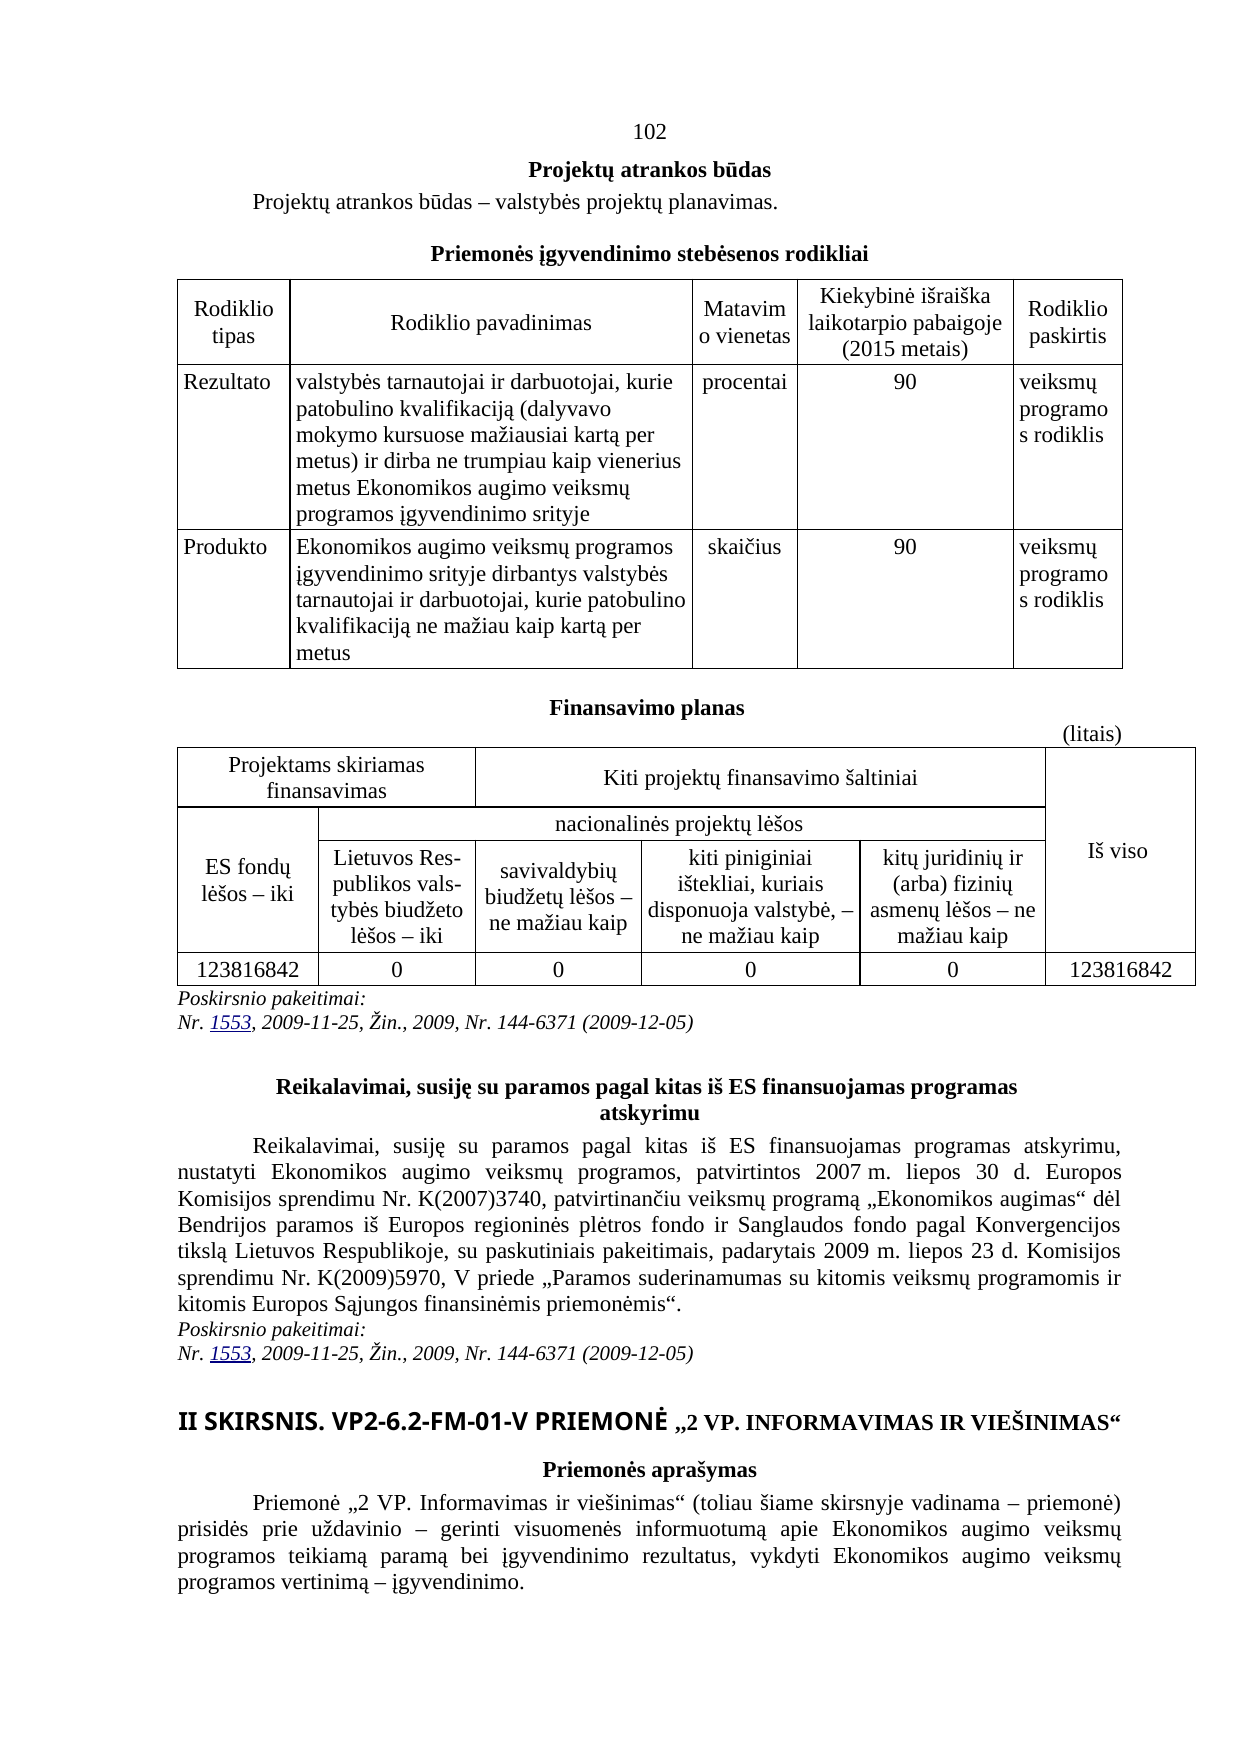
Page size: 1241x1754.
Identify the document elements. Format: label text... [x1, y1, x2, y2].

text Priemonė „2 VP. Informavimas ir viešinimas“ (toliau šiame skirsnyje vadinama – priemonė) prisidės prie uždavinio – gerinti visuomenės informuotumą apie Ekonomikos augimo veiksmų programos teikiamą paramą bei įgyvendinimo rezultatus, vykdyti Ekonomikos augimo veiksmų programos vertinimą – įgyvendinimo. [177, 1489, 1122, 1594]
text Poskirsnio pakeitimai: [177, 986, 1122, 1010]
table_cell 0 [319, 953, 475, 985]
table_header Projektams skiriamas finansavimas [178, 748, 475, 806]
table_cell veiksmų programos rodiklis [1014, 530, 1122, 668]
table_cell 0 [642, 953, 859, 985]
table_cell 90 [798, 365, 1013, 529]
text Reikalavimai, susiję su paramos pagal kitas iš ES finansuojamas programas atskyrimu, nustatyti Ekonomikos augimo veiksmų programos, patvirtintos 2007 m. liepos 30 d. Europos Komisijos sprendimu Nr. K(2007)3740, patvirtinančiu veiksmų programą „Ekonomikos augimas“ dėl Bendrijos paramos iš Europos regioninės plėtros fondo ir Sanglaudos fondo pagal Konvergencijos tikslą Lietuvos Respublikoje, su paskutiniais pakeitimais, padarytais 2009 m. liepos 23 d. Komisijos sprendimu Nr. K(2009)5970, V priede „Paramos suderinamumas su kitomis veiksmų programomis ir kitomis Europos Sąjungos finansinėmis priemonėmis“. [177, 1132, 1122, 1317]
text Projektų atrankos būdas [177, 156, 1122, 182]
table_header Kiekybinė išraiška laikotarpio pabaigoje (2015 metais) [798, 280, 1013, 364]
table_cell 90 [798, 530, 1013, 668]
table_header Matavimo vienetas [693, 280, 797, 364]
table_cell valstybės tarnautojai ir darbuotojai, kurie patobulino kvalifikaciją (dalyvavo mokymo kursuose mažiausiai kartą per metus) ir dirba ne trumpiau kaip vienerius metus Ekonomikos augimo veiksmų programos įgyvendinimo srityje [291, 365, 692, 529]
table_cell 123816842 [1046, 953, 1195, 985]
subtitle II SKIRSNIS. VP2-6.2-FM-01-V PRIEMONĖ ,,2 VP. Informavimas ir viešinimas“ [177, 1403, 1122, 1438]
text (litais) [177, 720, 1122, 747]
table_cell veiksmų programos rodiklis [1014, 365, 1122, 529]
table_cell Ekonomikos augimo veiksmų programos įgyvendinimo srityje dirbantys valstybės tarnautojai ir darbuotojai, kurie patobulino kvalifikaciją ne mažiau kaip kartą per metus [291, 530, 692, 668]
text Poskirsnio pakeitimai: [177, 1317, 1122, 1341]
table_cell kitų juridinių ir (arba) fizinių asmenų lėšos – ne mažiau kaip [861, 841, 1045, 952]
table_cell 0 [861, 953, 1045, 985]
table_cell kiti piniginiai ištekliai, kuriais disponuoja valstybė, – ne mažiau kaip [642, 841, 859, 952]
table_cell 0 [476, 953, 641, 985]
table_cell Produkto [178, 530, 289, 668]
text Priemonės įgyvendinimo stebėsenos rodikliai [177, 239, 1122, 266]
table_cell 123816842 [178, 953, 318, 985]
table_cell nacionalinės projektų lėšos [319, 808, 1045, 839]
table_cell Rezultato [178, 365, 289, 529]
text Priemonės aprašymas [177, 1456, 1122, 1483]
table_header Kiti projektų finansavimo šaltiniai [476, 748, 1045, 806]
text Projektų atrankos būdas – valstybės projektų planavimas. [177, 188, 1122, 214]
table_header Iš viso [1046, 748, 1195, 952]
table_cell savivaldybių biudžetų lėšos – ne mažiau kaip [476, 841, 641, 952]
table_cell procentai [693, 365, 797, 529]
text Nr. 1553, 2009-11-25, Žin., 2009, Nr. 144-6371 (2009-12-05) [177, 1341, 1122, 1365]
table_header Rodiklio tipas [178, 280, 289, 364]
table_cell skaičius [693, 530, 797, 668]
table_header Rodiklio pavadinimas [291, 280, 692, 364]
text Finansavimo planas [177, 694, 1122, 720]
table_cell Lietuvos Res­publikos vals­tybės biudžeto lėšos – iki [319, 841, 475, 952]
text Nr. 1553, 2009-11-25, Žin., 2009, Nr. 144-6371 (2009-12-05) [177, 1010, 1122, 1034]
table_cell ES fondų lėšos – iki [178, 808, 318, 952]
table_header Rodiklio paskirtis [1014, 280, 1122, 364]
text Reikalavimai, susiję su paramos pagal kitas iš ES finansuojamas programas atskyrimu [177, 1047, 1122, 1126]
